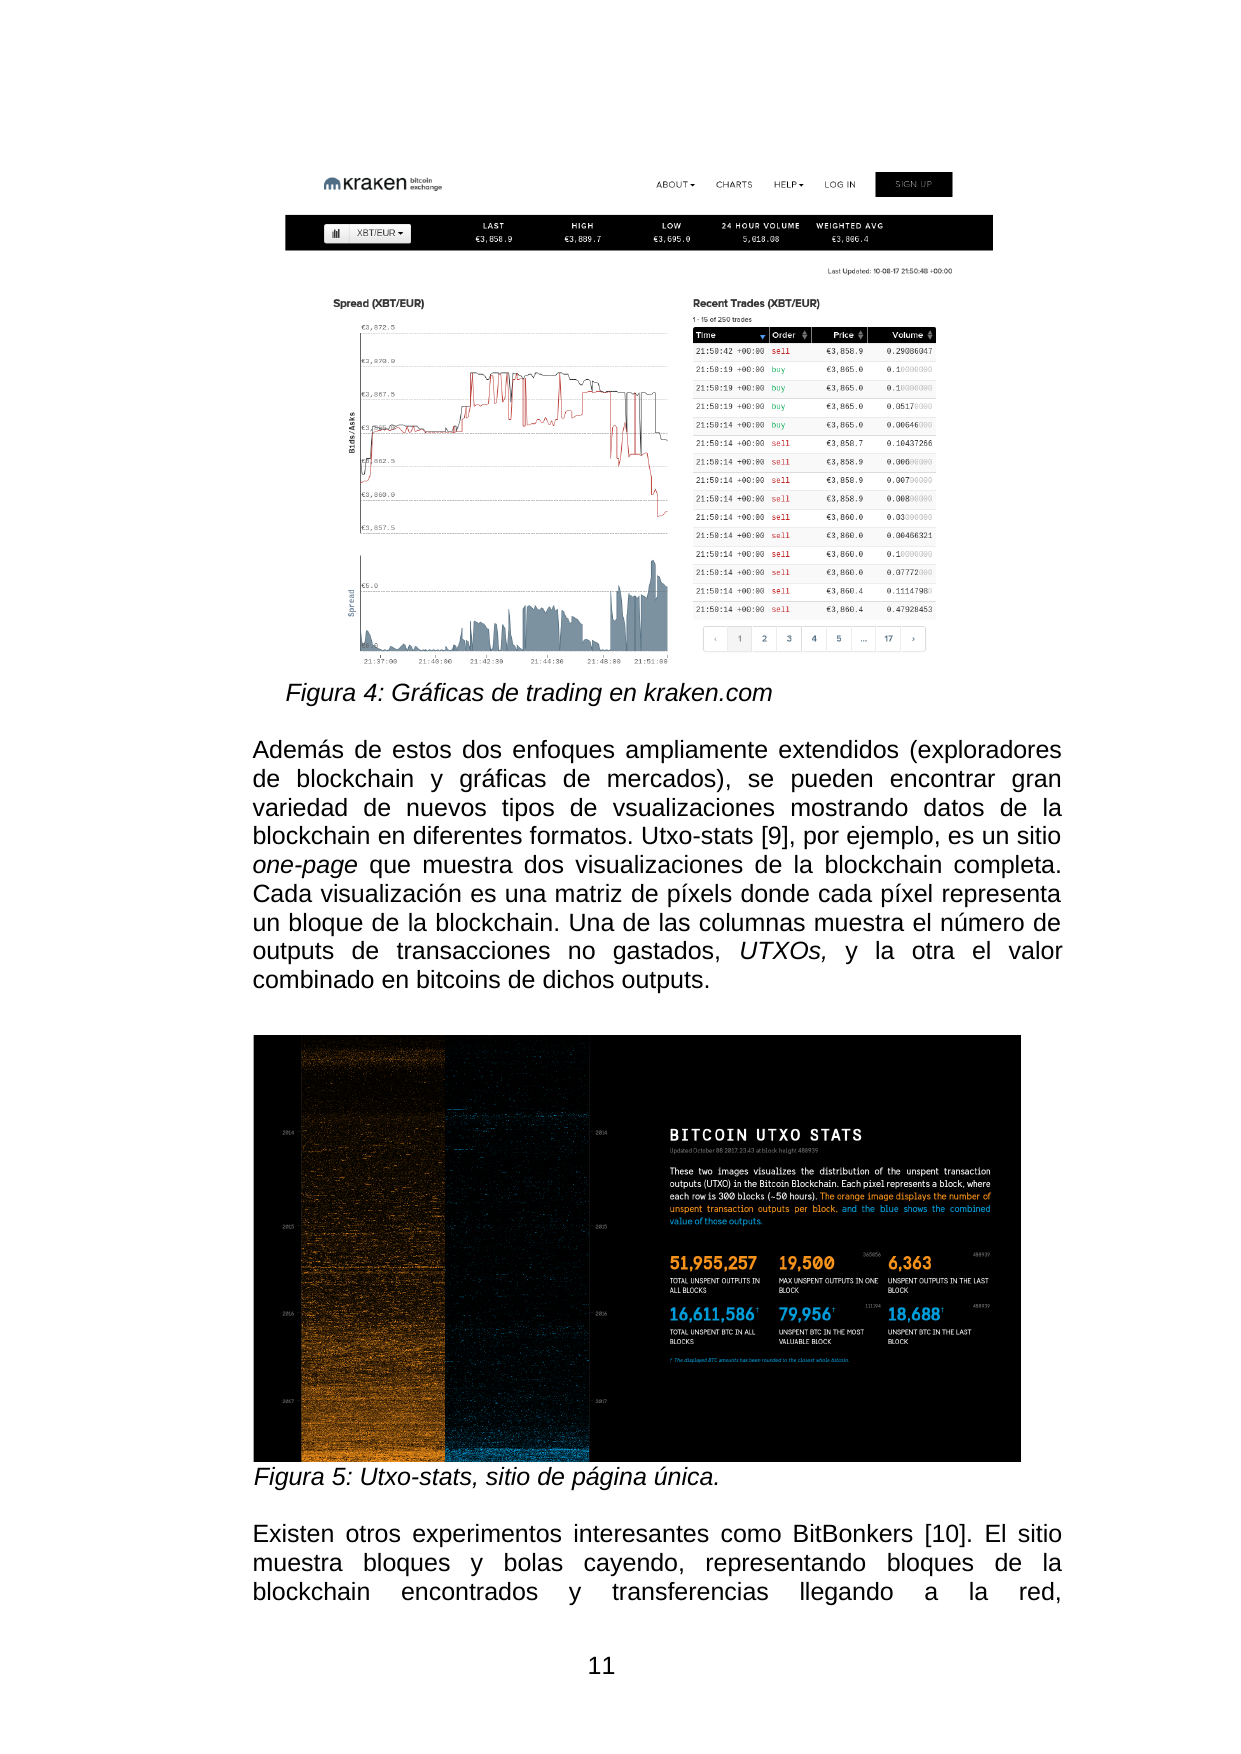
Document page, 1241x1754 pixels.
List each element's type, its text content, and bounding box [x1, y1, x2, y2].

picture [462, 1438, 470, 1447]
text Figura 4: Gráficas de trading en kraken.com [285, 678, 1022, 706]
text Además de estos dos enfoques ampliamente extendidos (exploradores de blockchain y gráficas de mercados), se pueden encontrar gran variedad de nuevos tipos de vsualizaciones mostrando datos de la blockchain en diferentes formatos. Utxo-stats [9], por ejemplo, es un sitio one-page que muestra dos visualizaciones de la blockchain completa. Cada visualización es una matriz de píxels donde cada píxel representa un bloque de la blockchain. Una de las columnas muestra el número de outputs de transacciones no gastados, UTXOs, y la otra el valor combinado en bitcoins de dichos outputs. [252, 735, 1063, 994]
text Existen otros experimentos interesantes como BitBonkers [10]. El sitio muestra bloques y bolas cayendo, representando bloques de la blockchain encontrados y transferencias llegando a la red, [252, 1519, 1063, 1605]
picture [253, 1035, 1021, 1462]
picture [508, 1434, 528, 1448]
picture [285, 160, 993, 678]
text Figura 5: Utxo-stats, sitio de página única. [254, 1462, 1044, 1490]
